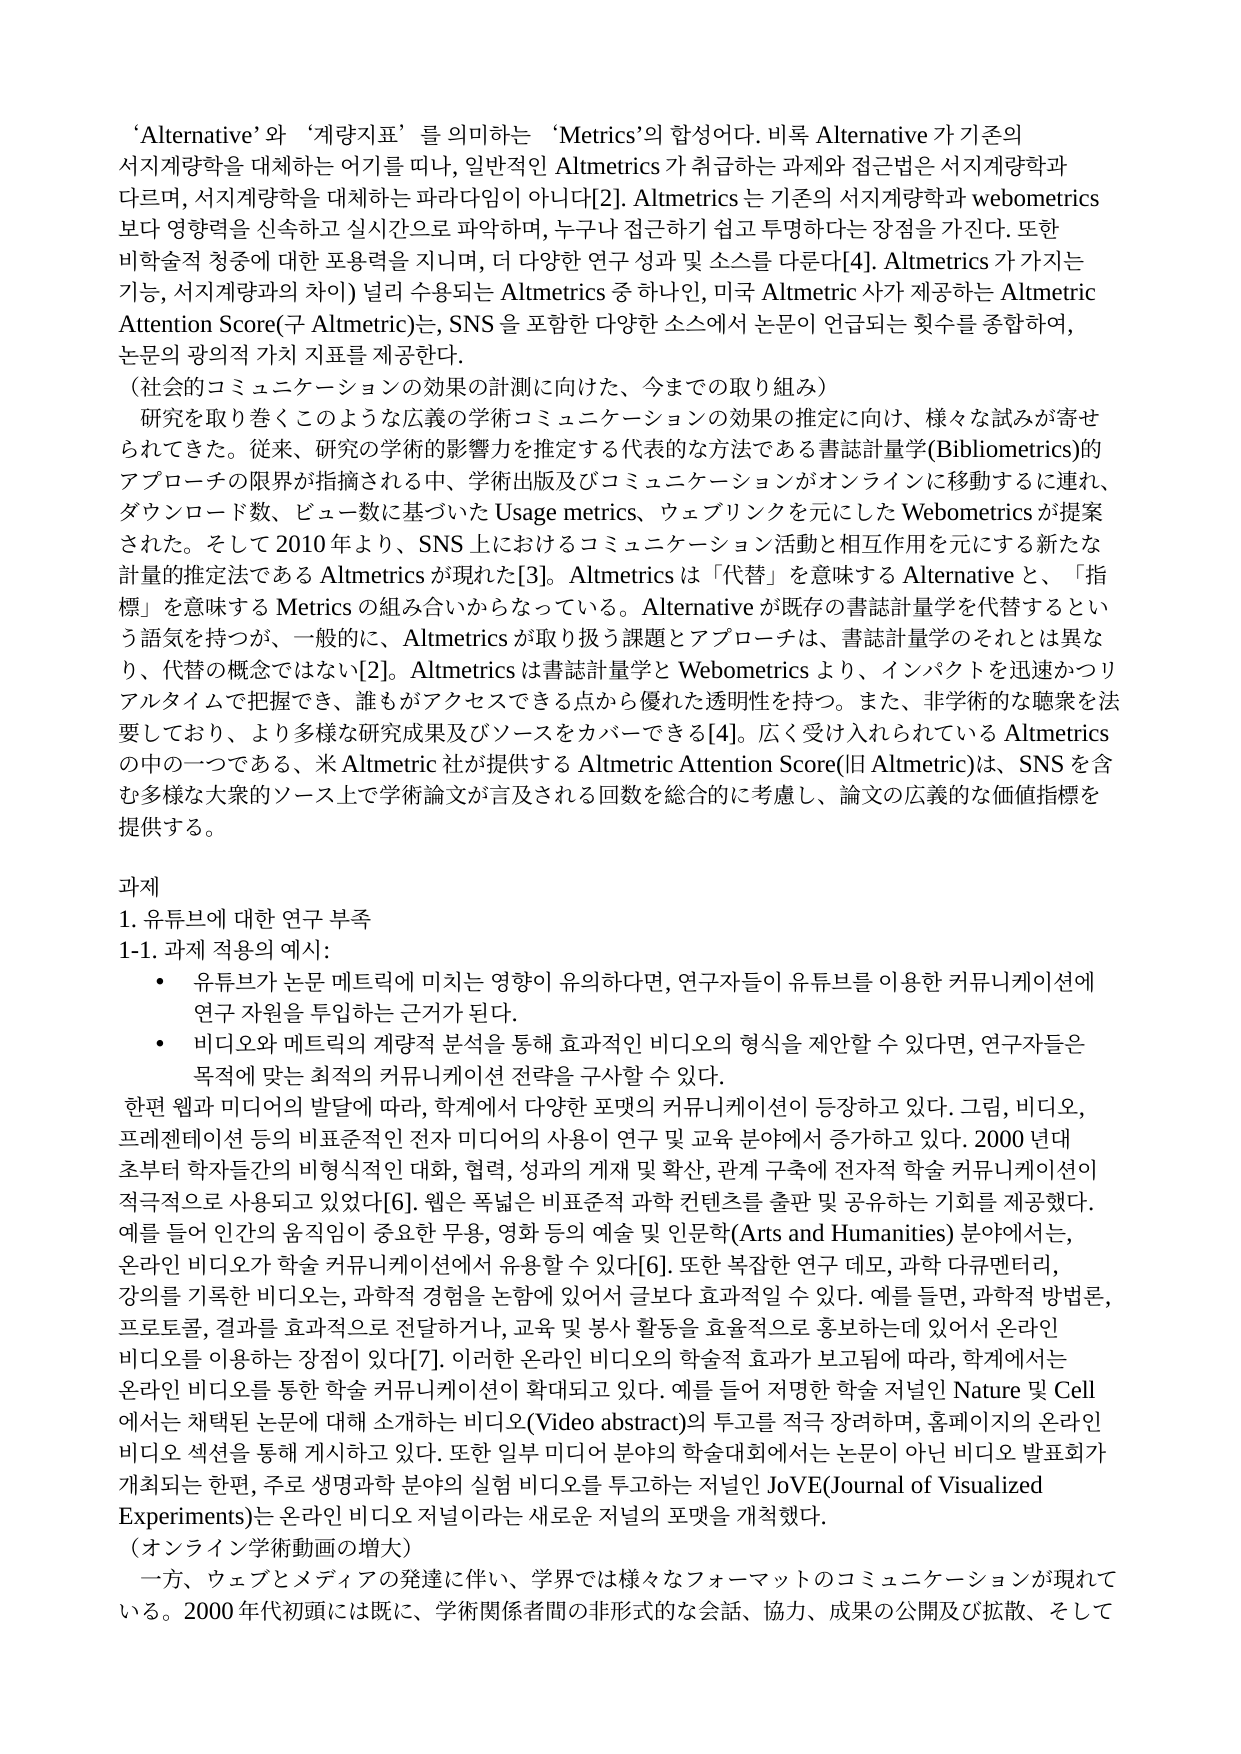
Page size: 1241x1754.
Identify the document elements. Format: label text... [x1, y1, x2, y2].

text 研究を取り巻くこのような広義の学術コミュニケーションの効果の推定に向け、様々な試みが寄せられてきた。従来、研究の学術的影響力を推定する代表的な方法である書誌計量学(Bibliometrics)的アプローチの限界が指摘される中、学術出版及びコミュニケーションがオンラインに移動するに連れ、ダウンロード数、ビュー数に基づいたUsage metrics、ウェブリンクを元にしたWebometricsが提案された。そして2010年より、SNS上におけるコミュニケーション活動と相互作用を元にする新たな計量的推定法であるAltmetricsが現れた[3]。Altmetricsは「代替」を意味するAlternativeと、「指標」を意味するMetricsの組み合いからなっている。Alternativeが既存の書誌計量学を代替するという語気を持つが、一般的に、Altmetricsが取り扱う課題とアプローチは、書誌計量学のそれとは異なり、代替の概念ではない[2]。Altmetricsは書誌計量学とWebometricsより、インパクトを迅速かつリアルタイムで把握でき、誰もがアクセスできる点から優れた透明性を持つ。また、非学術的な聴衆を法要しており、より多様な研究成果及びソースをカバーできる[4]。広く受け入れられているAltmetricsの中の一つである、米Altmetric社が提供するAltmetric Attention Score(旧Altmetric)は、SNSを含む多様な大衆的ソース上で学術論文が言及される回数を総合的に考慮し、論文の広義的な価値指標を提供する。 [118, 401, 1122, 842]
list 비디오와 메트릭의 계량적 분석을 통해 효과적인 비디오의 형식을 제안할 수 있다면, 연구자들은 목적에 맞는 최적의 커뮤니케이션 전략을 구사할 수 있다. [156, 1028, 1122, 1091]
text 1-1. 과제 적용의 예시: [118, 933, 1122, 965]
text （オンライン学術動画の増大） [118, 1531, 1122, 1562]
text 1. 유튜브에 대한 연구 부족 [118, 902, 1122, 933]
text （社会的コミュニケーションの効果の計測に向けた、今までの取り組み） [118, 370, 1122, 401]
text 一方、ウェブとメディアの発達に伴い、学界では様々なフォーマットのコミュニケーションが現れている。2000年代初頭には既に、学術関係者間の非形式的な会話、協力、成果の公開及び拡散、そして [118, 1562, 1122, 1625]
text 한편 웹과 미디어의 발달에 따라, 학계에서 다양한 포맷의 커뮤니케이션이 등장하고 있다. 그림, 비디오, 프레젠테이션 등의 비표준적인 전자 미디어의 사용이 연구 및 교육 분야에서 증가하고 있다. 2000년대 초부터 학자들간의 비형식적인 대화, 협력, 성과의 게재 및 확산, 관계 구축에 전자적 학술 커뮤니케이션이 적극적으로 사용되고 있었다[6]. 웹은 폭넓은 비표준적 과학 컨텐츠를 출판 및 공유하는 기회를 제공했다. 예를 들어 인간의 움직임이 중요한 무용, 영화 등의 예술 및 인문학(Arts and Humanities) 분야에서는, 온라인 비디오가 학술 커뮤니케이션에서 유용할 수 있다[6]. 또한 복잡한 연구 데모, 과학 다큐멘터리, 강의를 기록한 비디오는, 과학적 경험을 논함에 있어서 글보다 효과적일 수 있다. 예를 들면, 과학적 방법론, 프로토콜, 결과를 효과적으로 전달하거나, 교육 및 봉사 활동을 효율적으로 홍보하는데 있어서 온라인 비디오를 이용하는 장점이 있다[7]. 이러한 온라인 비디오의 학술적 효과가 보고됨에 따라, 학계에서는 온라인 비디오를 통한 학술 커뮤니케이션이 확대되고 있다. 예를 들어 저명한 학술 저널인 Nature 및 Cell에서는 채택된 논문에 대해 소개하는 비디오(Video abstract)의 투고를 적극 장려하며, 홈페이지의 온라인 비디오 섹션을 통해 게시하고 있다. 또한 일부 미디어 분야의 학술대회에서는 논문이 아닌 비디오 발표회가 개최되는 한편, 주로 생명과학 분야의 실험 비디오를 투고하는 저널인 JoVE(Journal of Visualized Experiments)는 온라인 비디오 저널이라는 새로운 저널의 포맷을 개척했다. [118, 1091, 1122, 1531]
list 유튜브가 논문 메트릭에 미치는 영향이 유의하다면, 연구자들이 유튜브를 이용한 커뮤니케이션에 연구 자원을 투입하는 근거가 된다. [156, 965, 1122, 1028]
text ‘Alternative’ 와 ‘계량지표’를 의미하는 ‘Metrics’의 합성어다. 비록 Alternative가 기존의 서지계량학을 대체하는 어기를 띠나, 일반적인 Altmetrics가 취급하는 과제와 접근법은 서지계량학과 다르며, 서지계량학을 대체하는 파라다임이 아니다[2]. Altmetrics는 기존의 서지계량학과 webometrics보다 영향력을 신속하고 실시간으로 파악하며, 누구나 접근하기 쉽고 투명하다는 장점을 가진다. 또한 비학술적 청중에 대한 포용력을 지니며, 더 다양한 연구 성과 및 소스를 다룬다[4]. Altmetrics가 가지는 기능, 서지계량과의 차이) 널리 수용되는 Altmetrics중 하나인, 미국 Altmetric사가 제공하는 Altmetric Attention Score(구 Altmetric)는, SNS을 포함한 다양한 소스에서 논문이 언급되는 횟수를 종합하여, 논문의 광의적 가치 지표를 제공한다. [118, 118, 1122, 370]
text 과제 [118, 870, 1122, 902]
